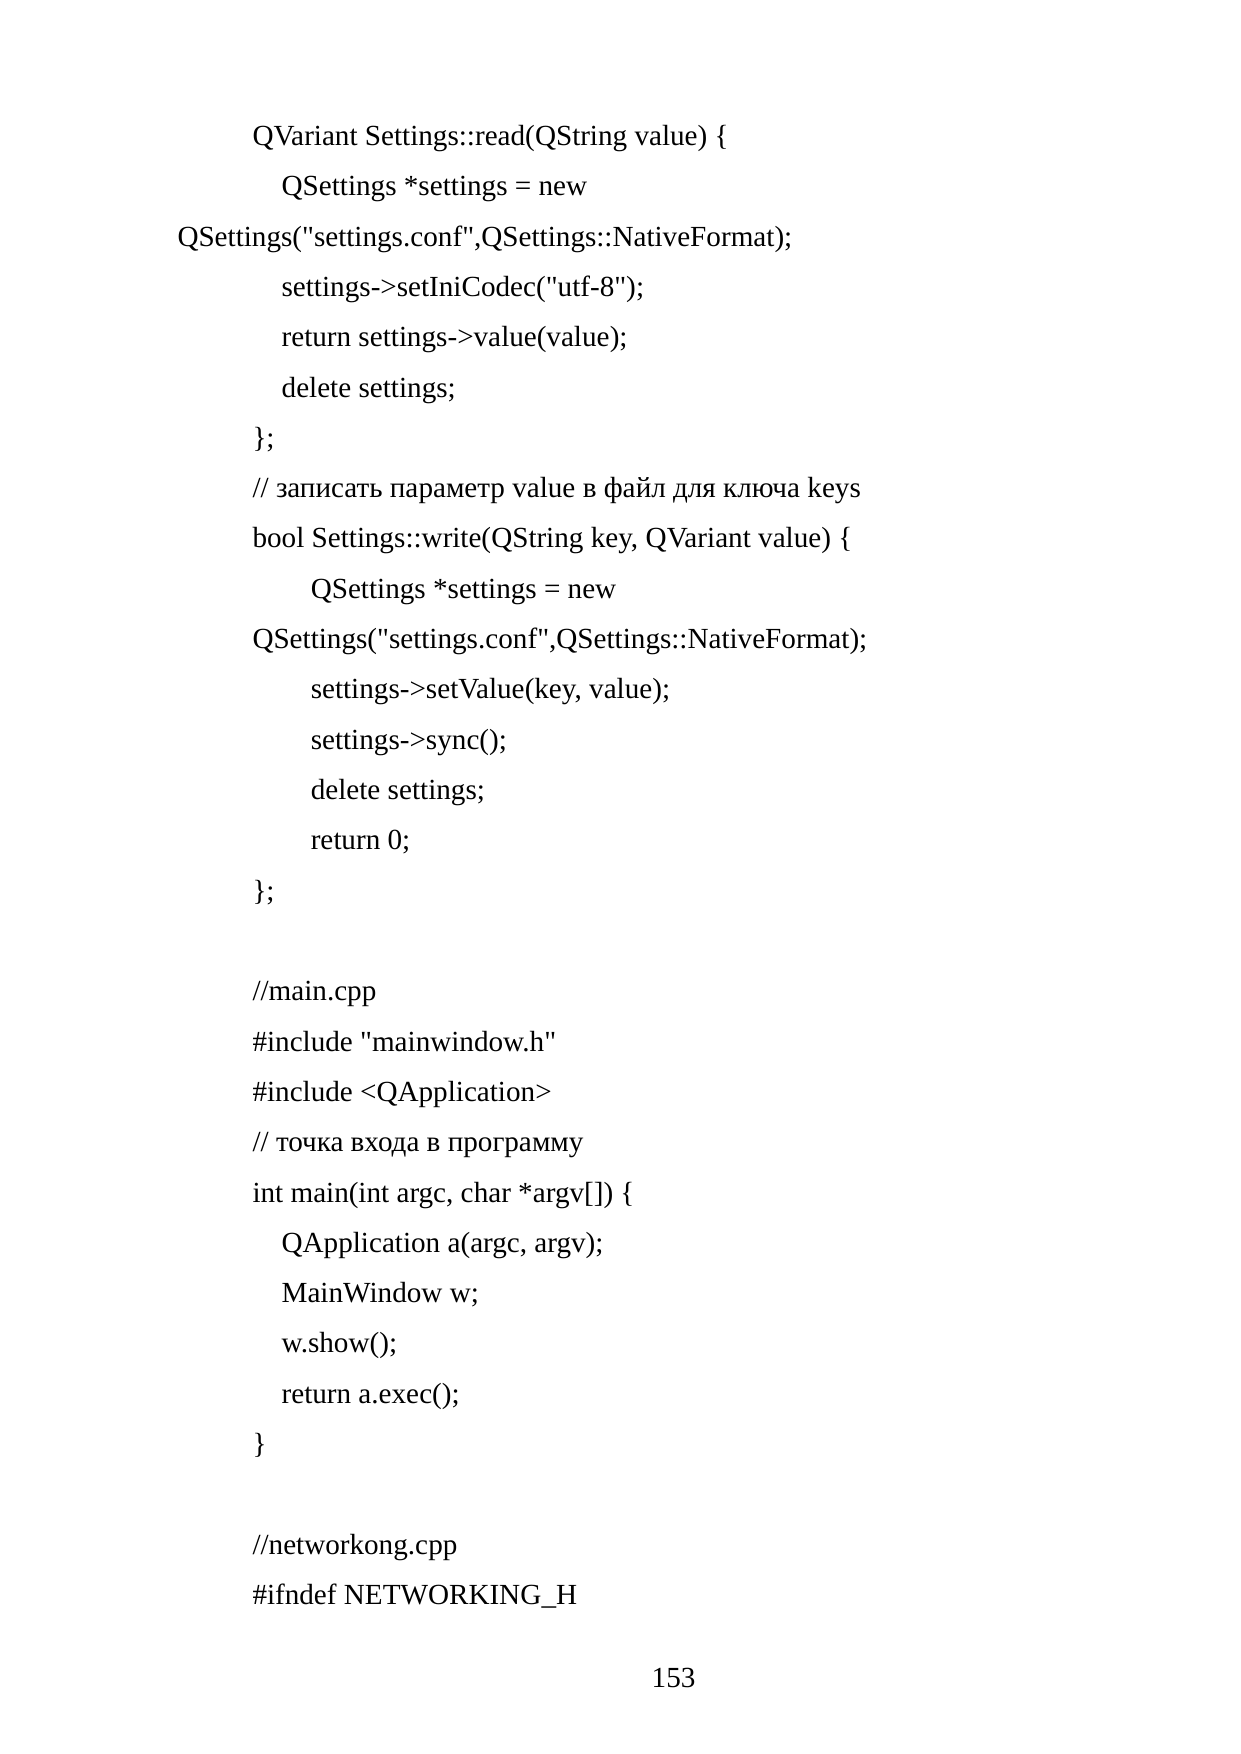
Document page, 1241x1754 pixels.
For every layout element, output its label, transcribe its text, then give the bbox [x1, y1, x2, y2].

text settings->setIniCodec("utf-8"); [177, 269, 1169, 303]
text }; [177, 873, 1169, 906]
text settings->sync(); [177, 722, 1169, 755]
text //main.cpp [177, 973, 1169, 1007]
text bool Settings::write(QString key, QVariant value) { [177, 521, 1169, 554]
text QApplication a(argc, argv); [177, 1225, 1169, 1258]
text } [177, 1426, 1169, 1460]
text delete settings; [177, 772, 1169, 806]
text QSettings("settings.conf",QSettings::NativeFormat); [177, 621, 1169, 655]
text //networkong.cpp [177, 1527, 1169, 1560]
text delete settings; [177, 370, 1169, 403]
text return a.exec(); [177, 1376, 1169, 1409]
text #include "mainwindow.h" [177, 1024, 1169, 1057]
text settings->setValue(key, value); [177, 672, 1169, 705]
text #ifndef NETWORKING_H [177, 1577, 1169, 1611]
text return settings->value(value); [177, 319, 1169, 353]
text }; [177, 420, 1169, 453]
text QVariant Settings::read(QString value) { [177, 118, 1169, 152]
text return 0; [177, 822, 1169, 856]
text // точка входа в программу [177, 1124, 1169, 1158]
text w.show(); [177, 1326, 1169, 1359]
text #include <QApplication> [177, 1074, 1169, 1108]
text QSettings *settings = new QSettings("settings.conf",QSettings::NativeFormat); [177, 168, 1169, 252]
text QSettings *settings = new [177, 571, 1169, 604]
text MainWindow w; [177, 1275, 1169, 1309]
text int main(int argc, char *argv[]) { [177, 1175, 1169, 1208]
text // записать параметр value в файл для ключа keys [177, 470, 1169, 504]
